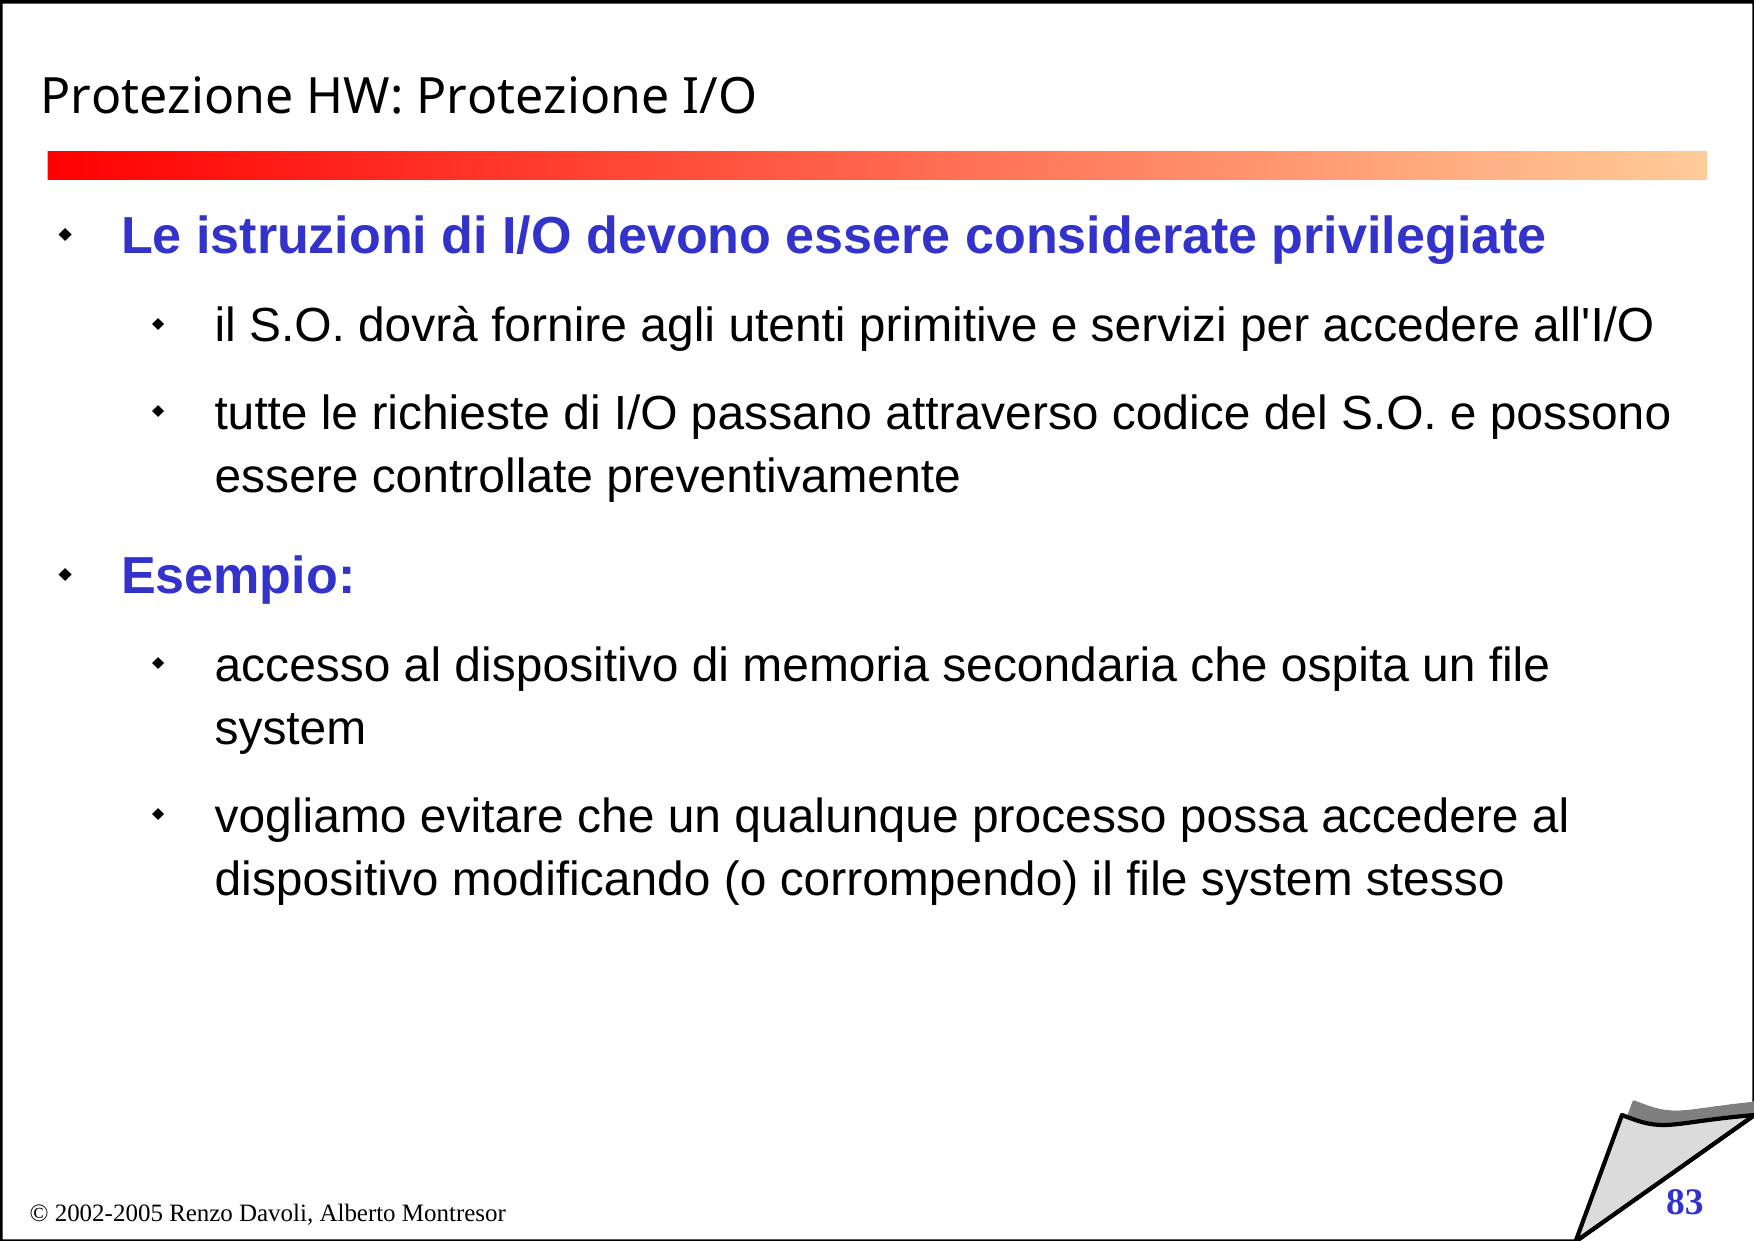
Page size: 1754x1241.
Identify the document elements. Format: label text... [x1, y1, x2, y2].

list Le istruzioni di I/O devono essere considerate privilegiate il S.O. dovrà fornire agli utenti primitive e servizi per accedere all'I/O tutte le richieste di I/O passano attraverso codice del S.O. e possono essere controllate preventivamente Esempio: accesso al dispositivo di memoria secondaria che ospita un file system vogliamo evitare che un qualunque processo possa accedere al dispositivo modificando (o corrompendo) il file system stesso [58, 206, 1696, 987]
title Protezione HW: Protezione I/O [40, 49, 1714, 144]
